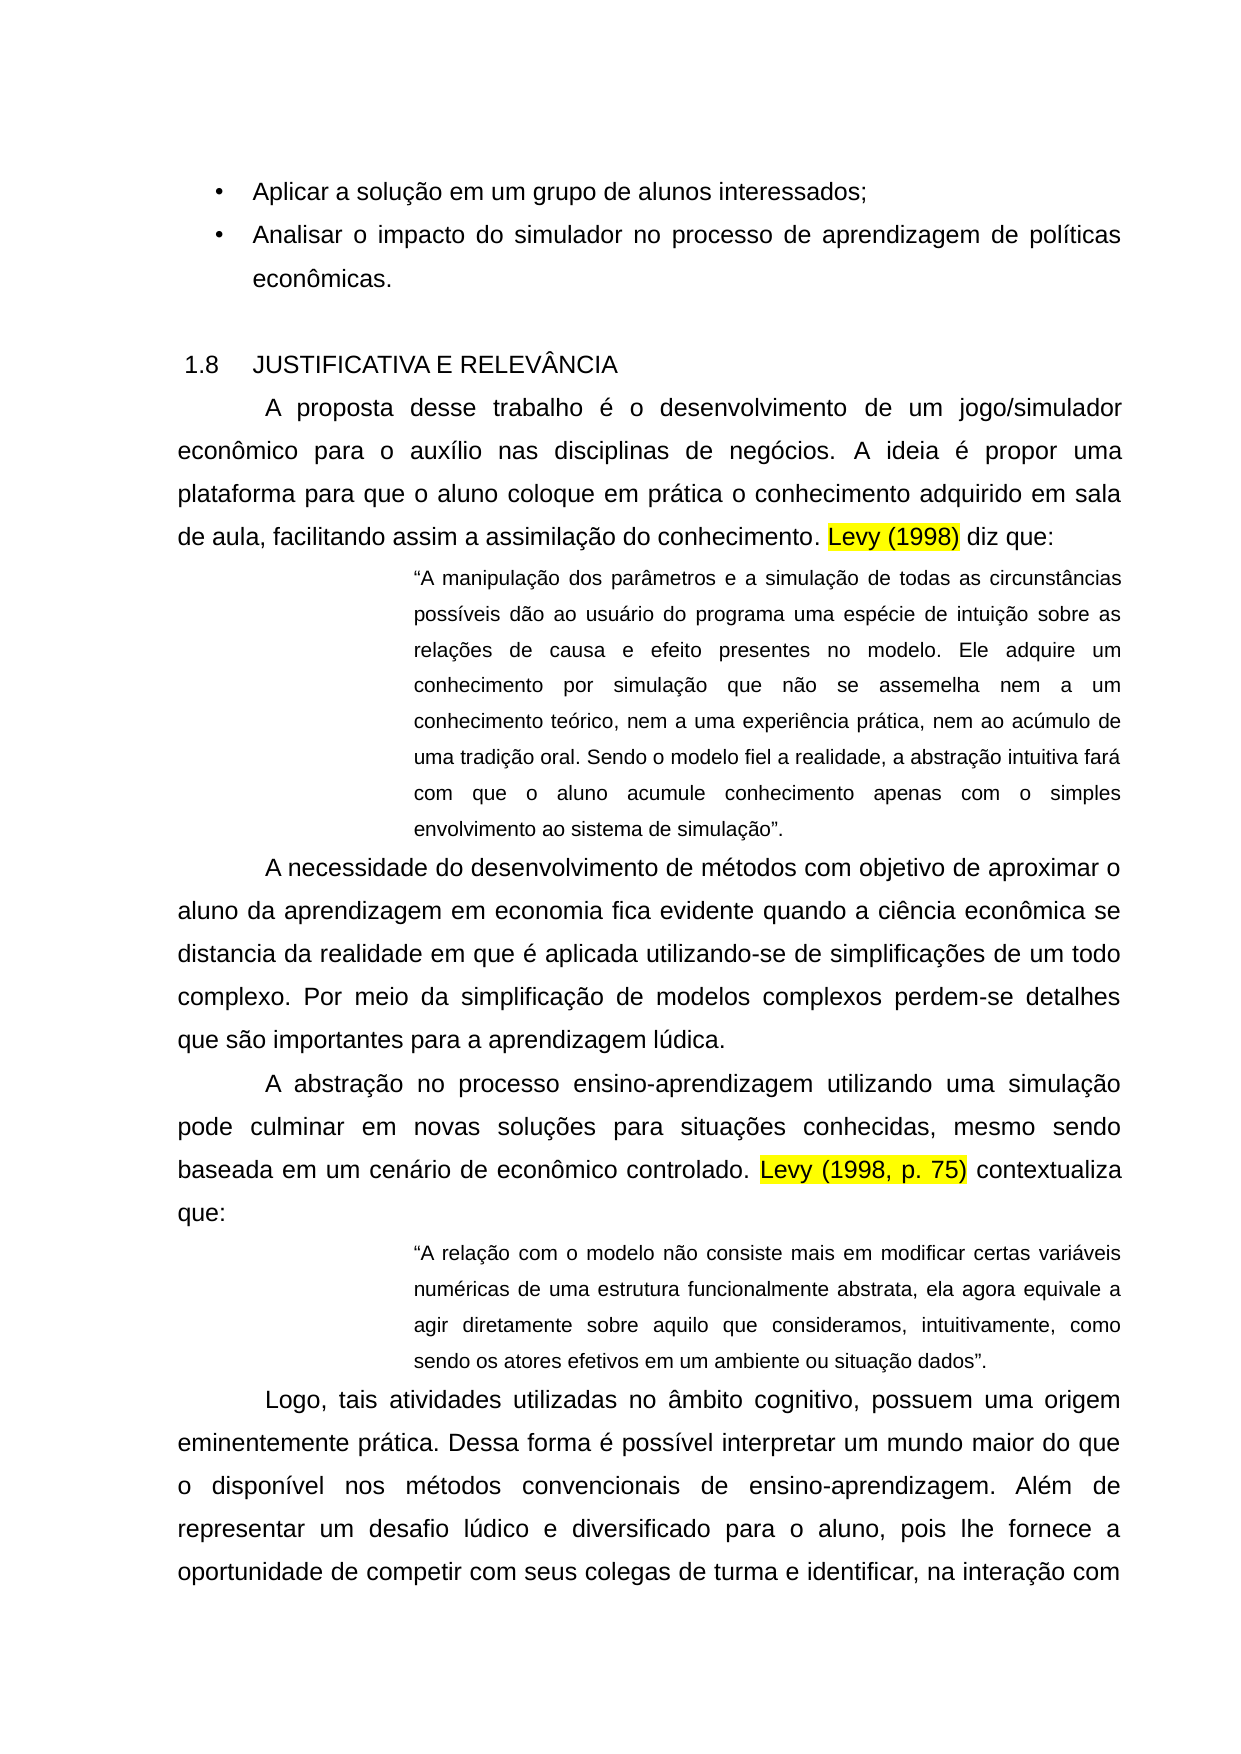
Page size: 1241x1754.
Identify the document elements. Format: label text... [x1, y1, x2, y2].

text “A manipulação dos parâmetros e a simulação de todas as circunstâncias possíveis dão ao usuário do programa uma espécie de intuição sobre as relações de causa e efeito presentes no modelo. Ele adquire um conhecimento por simulação que não se assemelha nem a um conhecimento teórico, nem a uma experiência prática, nem ao acúmulo de uma tradição oral. Sendo o modelo fiel a realidade, a abstração intuitiva fará com que o aluno acumule conhecimento apenas com o simples envolvimento ao sistema de simulação”. [413, 566, 1122, 841]
subtitle Justificativa e relevância [177, 350, 1122, 379]
text “A relação com o modelo não consiste mais em modificar certas variáveis numéricas de uma estrutura funcionalmente abstrata, ela agora equivale a agir diretamente sobre aquilo que consideramos, intuitivamente, como sendo os atores efetivos em um ambiente ou situação dados”. [413, 1241, 1122, 1373]
list Aplicar a solução em um grupo de alunos interessados; [215, 177, 1122, 206]
list Analisar o impacto do simulador no processo de aprendizagem de políticas econômicas. [215, 220, 1122, 292]
text A proposta desse trabalho é o desenvolvimento de um jogo/simulador econômico para o auxílio nas disciplinas de negócios. A ideia é propor uma plataforma para que o aluno coloque em prática o conhecimento adquirido em sala de aula, facilitando assim a assimilação do conhecimento. Levy (1998) diz que: [177, 393, 1122, 551]
text A abstração no processo ensino-aprendizagem utilizando uma simulação pode culminar em novas soluções para situações conhecidas, mesmo sendo baseada em um cenário de econômico controlado. Levy (1998, p. 75) contextualiza que: [177, 1069, 1122, 1227]
text Logo, tais atividades utilizadas no âmbito cognitivo, possuem uma origem eminentemente prática. Dessa forma é possível interpretar um mundo maior do que o disponível nos métodos convencionais de ensino-aprendizagem. Além de representar um desafio lúdico e diversificado para o aluno, pois lhe fornece a oportunidade de competir com seus colegas de turma e identificar, na interação com [177, 1385, 1122, 1586]
text A necessidade do desenvolvimento de métodos com objetivo de aproximar o aluno da aprendizagem em economia fica evidente quando a ciência econômica se distancia da realidade em que é aplicada utilizando-se de simplificações de um todo complexo. Por meio da simplificação de modelos complexos perdem-se detalhes que são importantes para a aprendizagem lúdica. [177, 853, 1122, 1054]
